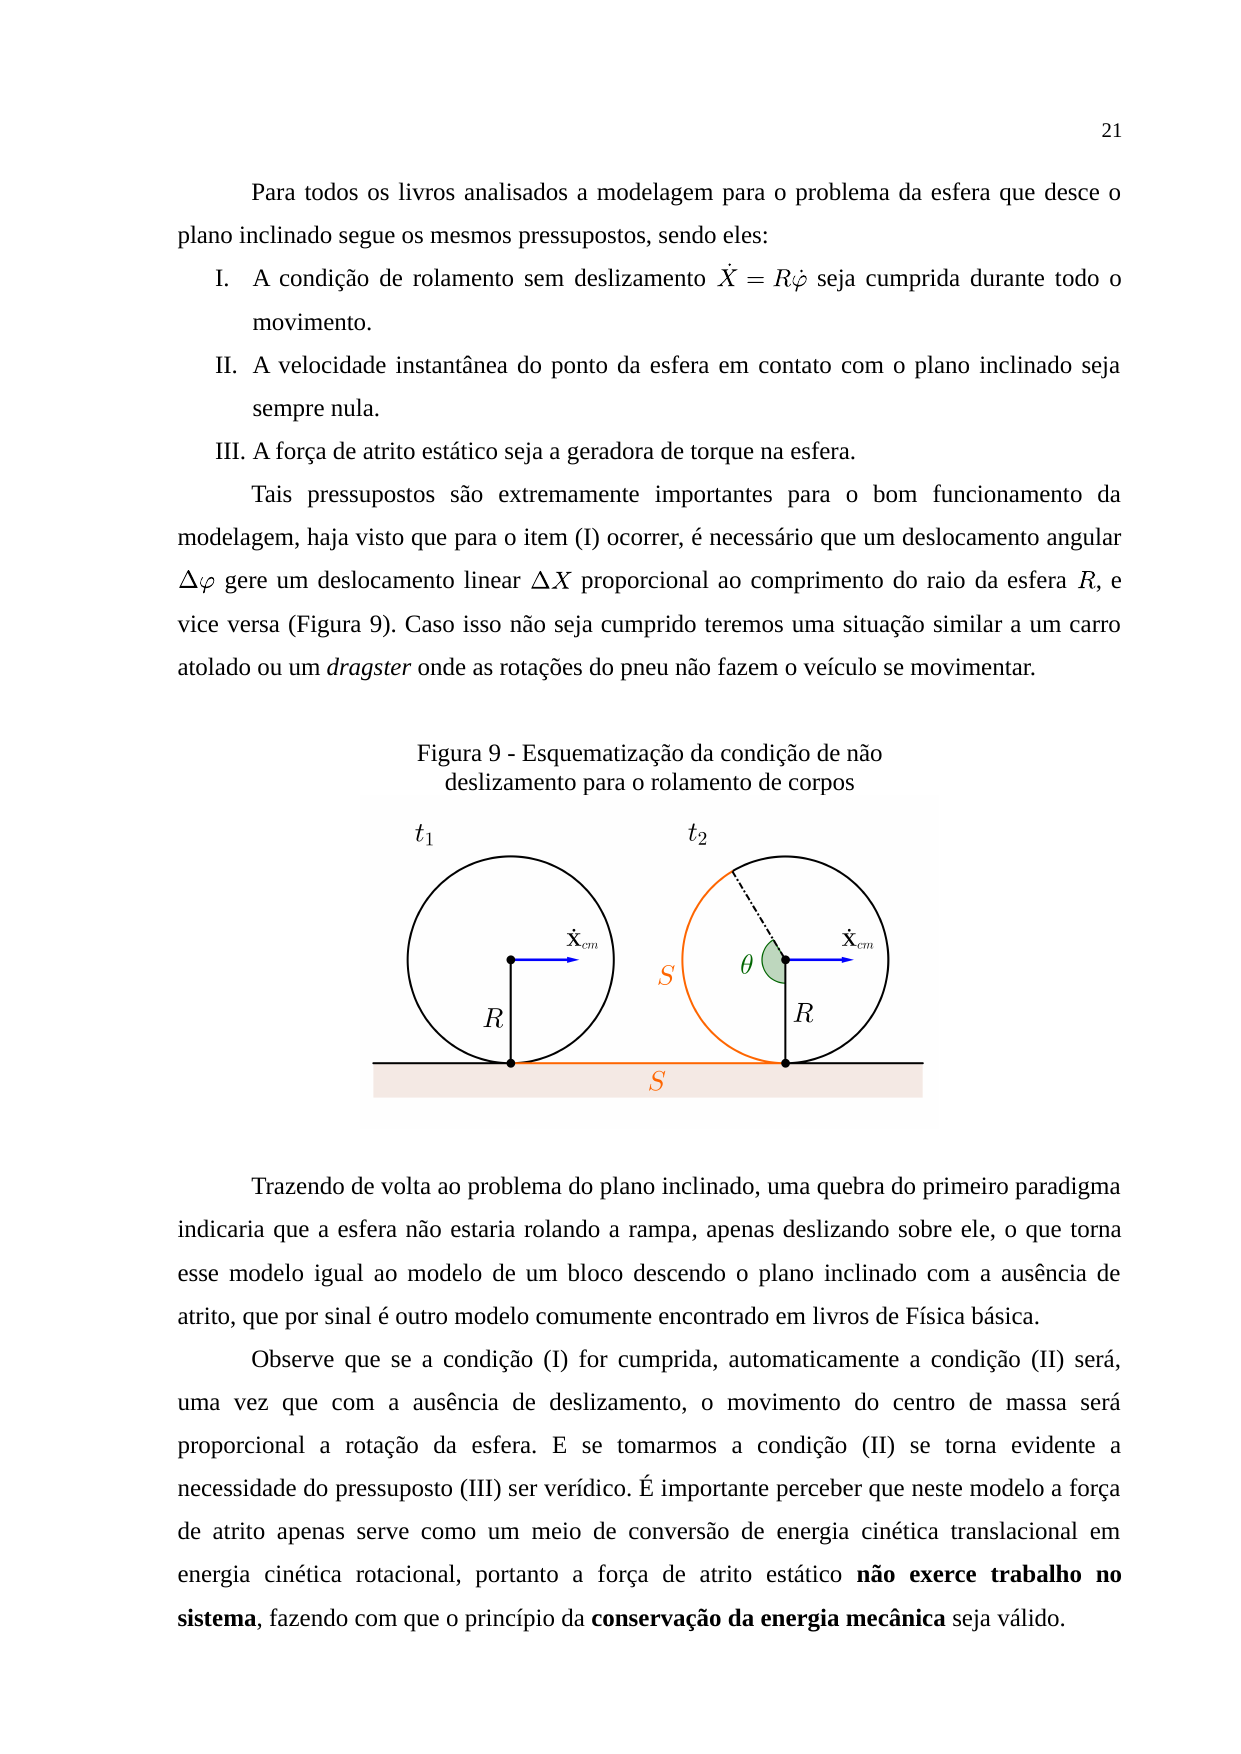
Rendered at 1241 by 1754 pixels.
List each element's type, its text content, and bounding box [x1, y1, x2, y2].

text Tais pressupostos são extremamente importantes para o bom funcionamento da modelagem, haja visto que para o item (I) ocorrer, é necessário que um deslocamento angular gere um deslocamento linear proporcional ao comprimento do raio da esfera , e vice versa (Figura 9). Caso isso não seja cumprido teremos uma situação similar a um carro atolado ou um dragster onde as rotações do pneu não fazem o veículo se movimentar. [177, 479, 1122, 681]
list A velocidade instantânea do ponto da esfera em contato com o plano inclinado seja sempre nula. [215, 350, 1122, 422]
text Figura 9 - Esquematização da condição de não deslizamento para o rolamento de corpos [360, 738, 939, 795]
list A força de atrito estático seja a geradora de torque na esfera. [215, 436, 1122, 465]
text Observe que se a condição (I) for cumprida, automaticamente a condição (II) será, uma vez que com a ausência de deslizamento, o movimento do centro de massa será proporcional a rotação da esfera. E se tomarmos a condição (II) se torna evidente a necessidade do pressuposto (III) ser verídico. É importante perceber que neste modelo a força de atrito apenas serve como um meio de conversão de energia cinética translacional em energia cinética rotacional, portanto a força de atrito estático não exerce trabalho no sistema, fazendo com que o princípio da conservação da energia mecânica seja válido. [177, 1344, 1122, 1631]
list A condição de rolamento sem deslizamento seja cumprida durante todo o movimento. [215, 263, 1122, 335]
text Para todos os livros analisados a modelagem para o problema da esfera que desce o plano inclinado segue os mesmos pressupostos, sendo eles: [177, 177, 1122, 249]
picture [360, 795, 939, 1129]
text Trazendo de volta ao problema do plano inclinado, uma quebra do primeiro paradigma indicaria que a esfera não estaria rolando a rampa, apenas deslizando sobre ele, o que torna esse modelo igual ao modelo de um bloco descendo o plano inclinado com a ausência de atrito, que por sinal é outro modelo comumente encontrado em livros de Física básica. [177, 1171, 1122, 1329]
